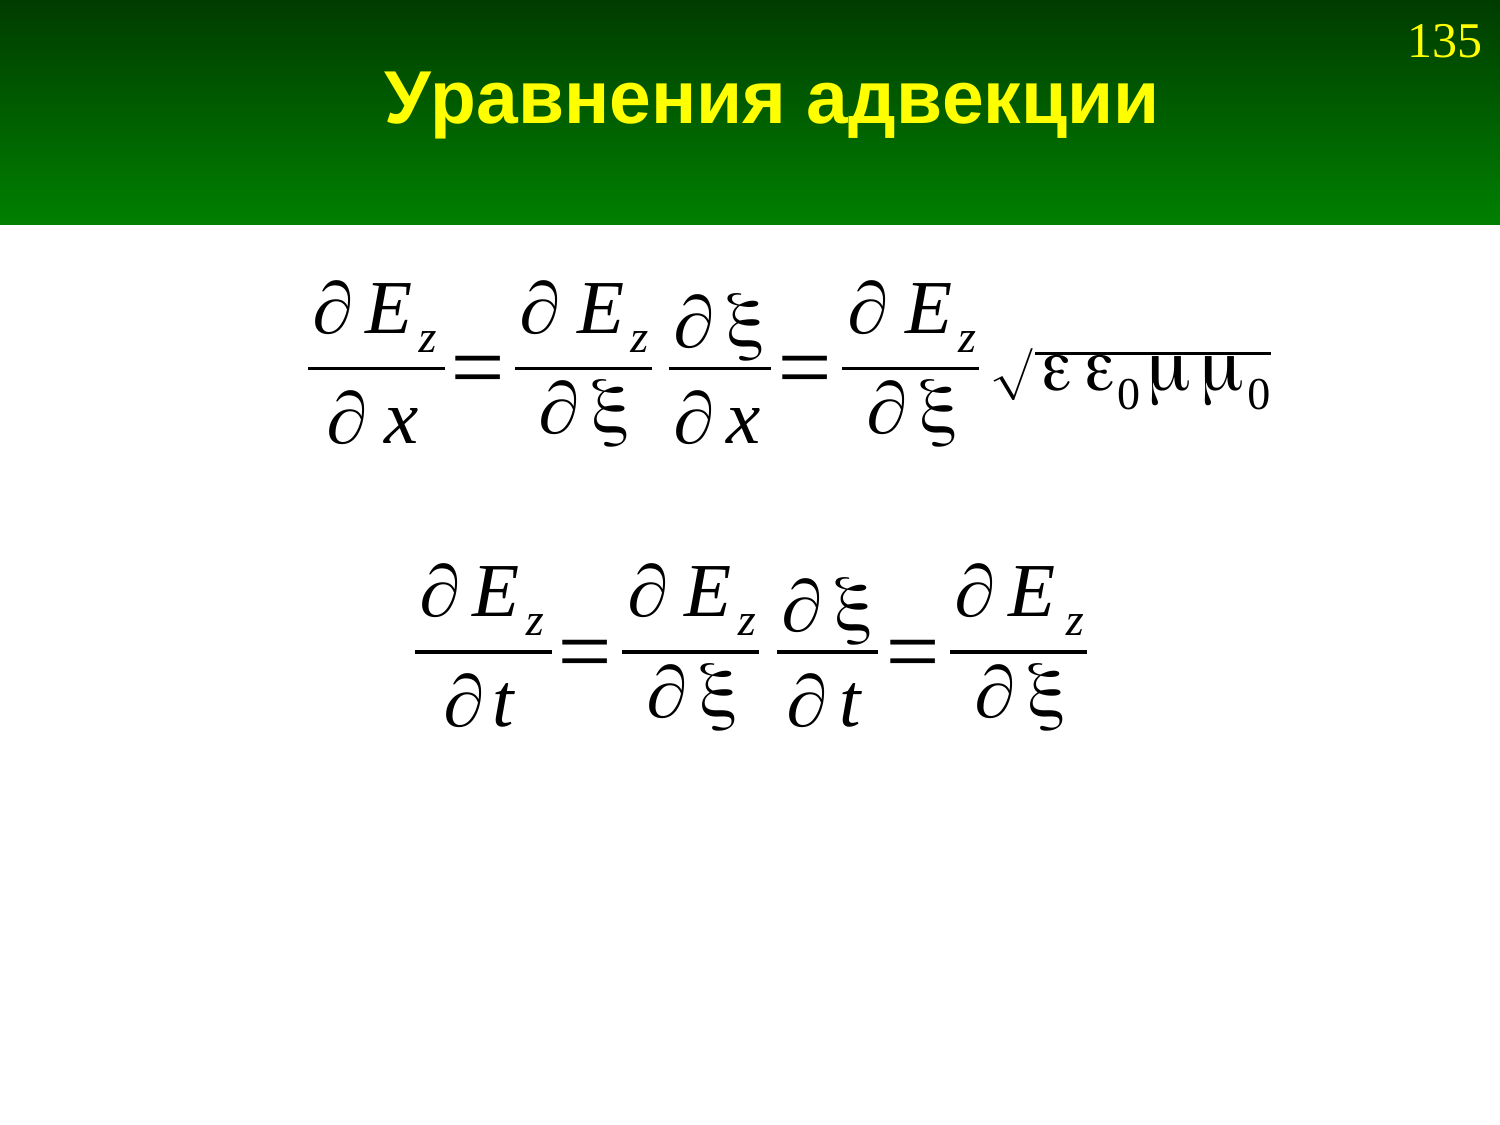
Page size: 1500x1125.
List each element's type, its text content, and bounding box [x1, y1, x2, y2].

chart [283, 266, 1290, 461]
title Уравнения адвекции [123, 0, 1399, 192]
chart [390, 549, 1110, 745]
